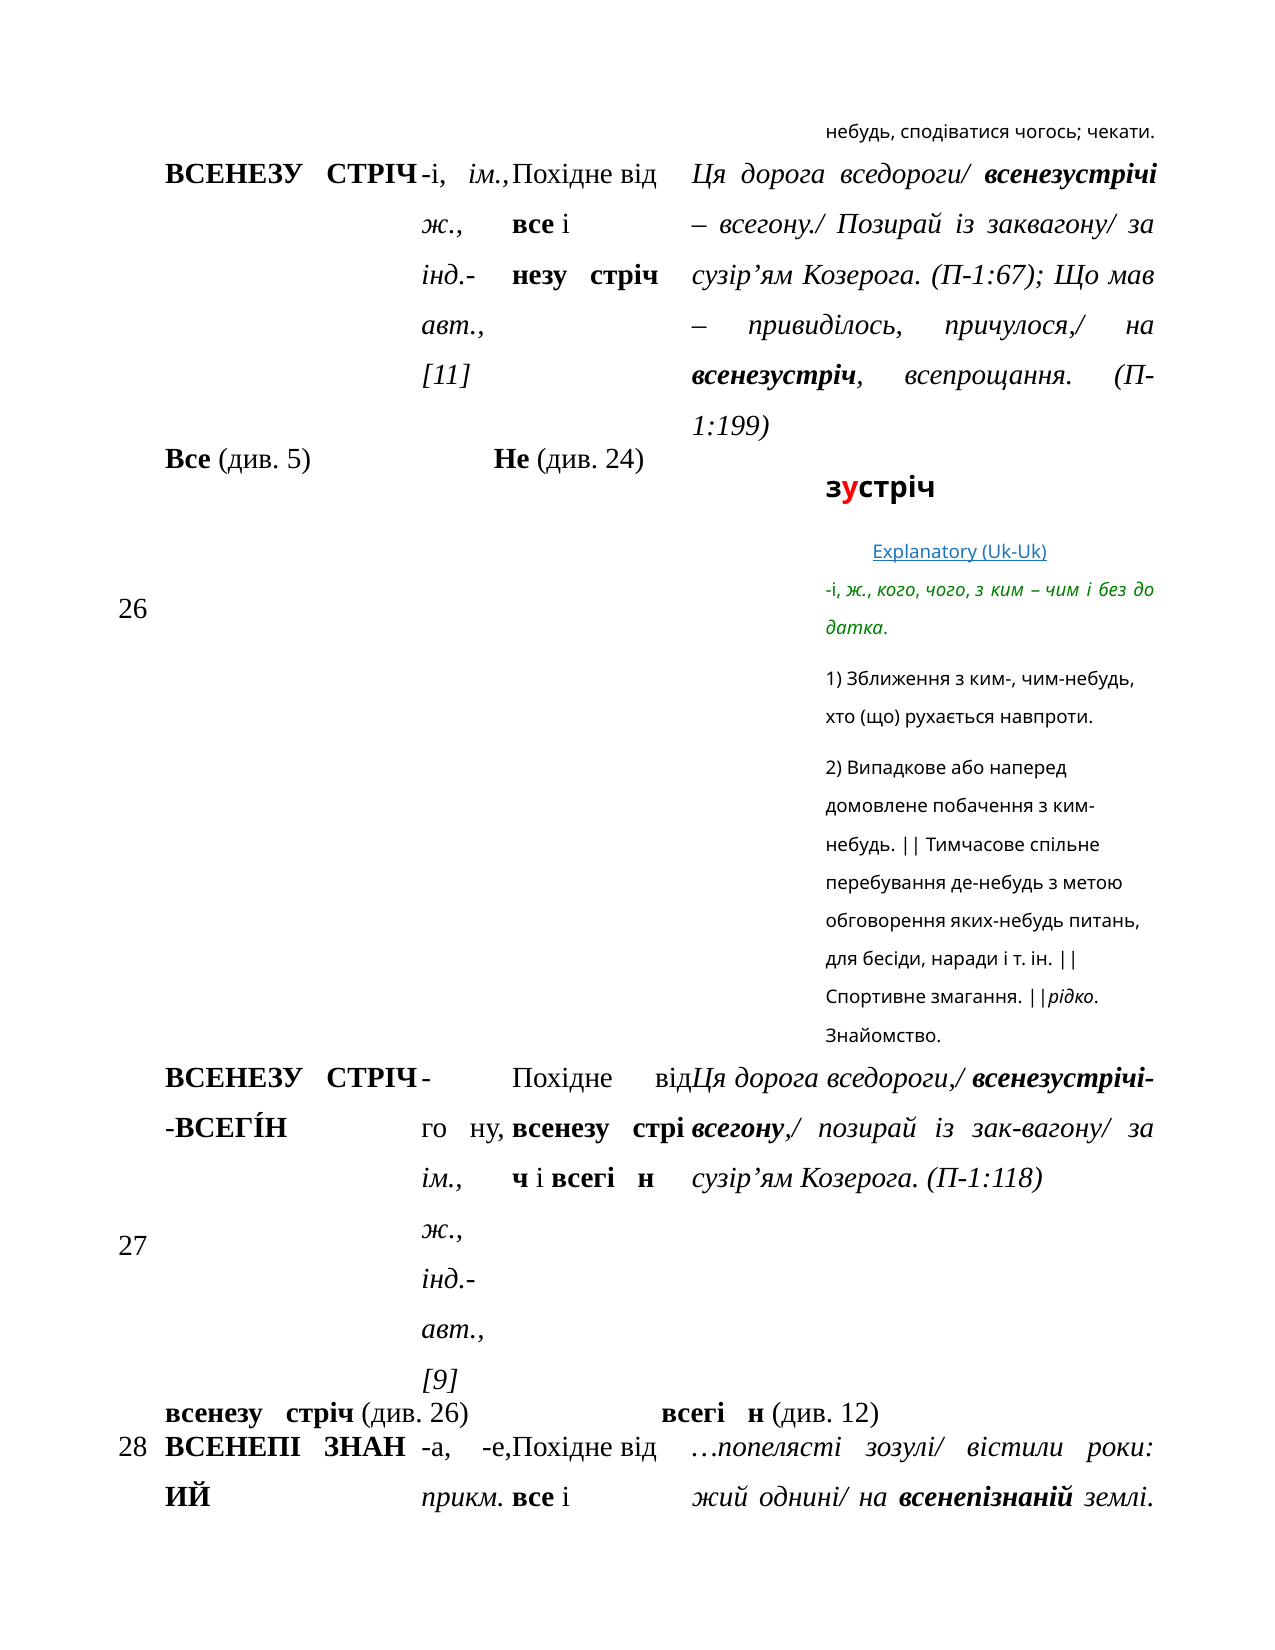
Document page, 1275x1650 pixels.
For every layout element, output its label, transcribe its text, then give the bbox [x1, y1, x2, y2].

table_cell всегін (див. 12) [661, 1395, 1157, 1429]
table_cell Похідне від все і незустріч [512, 156, 692, 441]
table_cell Похідне від все і [512, 1429, 692, 1513]
table_cell [118, 118, 165, 156]
table_cell Ця дорога вседороги,/ всенезустрічі-всегону,/ позирай із зак-вагону/ за сузір’ям Козерога. (П-1:118) [692, 1060, 1157, 1395]
table_cell Всенезустріч [165, 156, 421, 441]
table_cell 28 [118, 1429, 165, 1513]
table_cell …попелясті зозулі/ вістили роки: жий однині/ на всенепізнаній землі. [692, 1429, 1157, 1513]
table_cell 26 [118, 156, 165, 1060]
table_cell [494, 118, 825, 156]
table_cell Всенезустріч-всегíн [165, 1060, 421, 1395]
table_cell зустріч Explanatory (Uk-Uk) -і, ж., кого, чого, з ким – чим і без додатка. 1) Зближення з ким-, чим-небудь, хто (що) рухається навпроти. 2) Випадкове або наперед домовлене побачення з ким-небудь. || Тимчасове спільне перебування де-небудь з метою обговорення яких-небудь питань, для бесіди, наради і т. ін. || Спортивне змагання. ||рідко. Знайомство. [825, 441, 1157, 1060]
table_cell -а, -е, прикм. [421, 1429, 512, 1513]
table_cell всенезустріч (див. 26) [165, 1395, 661, 1429]
table_cell -і, ім., ж., інд.-авт., [11] [421, 156, 512, 441]
table_cell Похідне від всенезустріч і всегін [512, 1060, 692, 1395]
table_cell [165, 118, 494, 156]
table_cell Все (див. 5) [165, 441, 494, 1060]
table_cell Не (див. 24) [494, 441, 825, 1060]
table_cell -гону, ім., ж., інд.-авт., [9] [421, 1060, 512, 1395]
table_cell небудь, сподіватися чогось; чекати. [825, 118, 1157, 156]
table_cell 27 [118, 1060, 165, 1429]
table_cell ВсенепІзнаний [165, 1429, 421, 1513]
table_cell Ця дорога вседороги/ всенезустрічі – всегону./ Позирай із заквагону/ за сузір’ям Козерога. (П-1:67); Що мав – привиділось, причулося,/ на всенезустріч, всепрощання. (П-1:199) [692, 156, 1157, 441]
